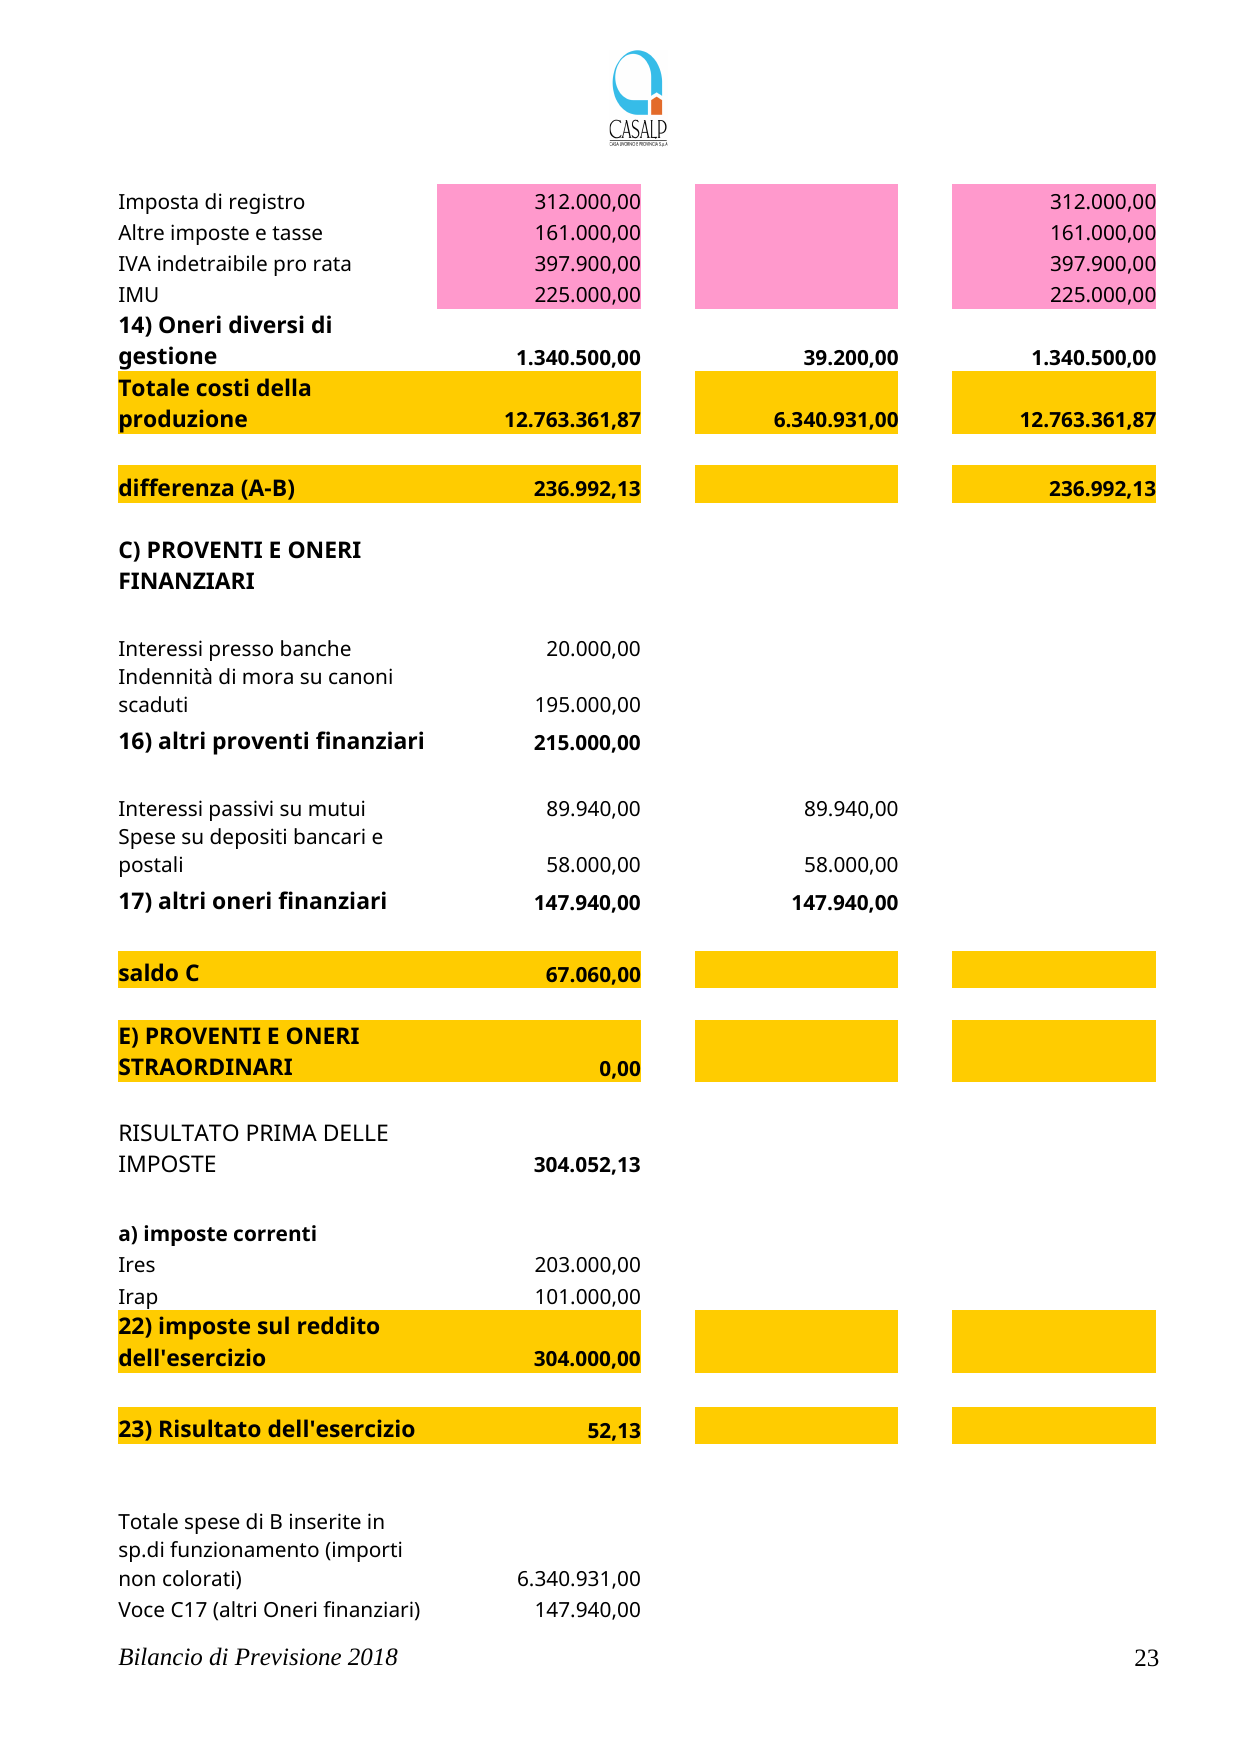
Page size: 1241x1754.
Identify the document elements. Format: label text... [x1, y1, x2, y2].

table_cell [952, 1445, 1156, 1476]
table_cell 17) altri oneri finanziari [118, 879, 437, 916]
table_cell [641, 1407, 694, 1444]
table_cell [695, 1593, 898, 1624]
table_cell [898, 278, 952, 309]
table_cell [695, 1407, 898, 1444]
table_cell [695, 278, 898, 309]
table_cell [118, 1445, 437, 1476]
table_cell Interessi passivi su mutui [118, 791, 437, 822]
table_cell [641, 1373, 694, 1407]
table_cell [898, 916, 952, 951]
table_cell [641, 1507, 694, 1592]
table_cell [695, 434, 898, 465]
table_cell [898, 309, 952, 371]
table_cell [641, 1179, 694, 1213]
table_cell [695, 1310, 898, 1373]
table_cell 397.900,00 [952, 246, 1156, 278]
table_cell [695, 631, 898, 662]
table_cell [118, 596, 437, 631]
table_cell [898, 1248, 952, 1279]
table_cell [952, 916, 1156, 951]
table_cell 67.060,00 [437, 951, 641, 988]
table_cell [641, 184, 694, 215]
table_cell [695, 1445, 898, 1476]
table_cell RISULTATO PRIMA DELLE IMPOSTE [118, 1116, 437, 1179]
table_cell [898, 1116, 952, 1179]
table_cell [695, 951, 898, 988]
table_cell 225.000,00 [437, 278, 641, 309]
table_cell [952, 1373, 1156, 1407]
table_cell 236.992,13 [437, 465, 641, 503]
table_cell [695, 1476, 898, 1507]
table_cell [898, 246, 952, 278]
table_cell [641, 791, 694, 822]
table_cell [437, 988, 641, 1019]
table_cell [952, 631, 1156, 662]
table_cell [695, 596, 898, 631]
table_cell [641, 1020, 694, 1082]
table_cell [952, 1593, 1156, 1624]
table_cell Indennità di mora su canoni scaduti [118, 662, 437, 719]
table_cell [437, 1476, 641, 1507]
table_cell 23) Risultato dell'esercizio [118, 1407, 437, 1444]
table_cell [695, 662, 898, 719]
table_cell [695, 1507, 898, 1592]
table_cell [641, 951, 694, 988]
table_cell [695, 988, 898, 1019]
table_cell [641, 465, 694, 503]
table_cell [695, 215, 898, 246]
table_cell [641, 1213, 694, 1248]
table_cell [641, 534, 694, 596]
table_cell Totale costi della produzione [118, 371, 437, 434]
table_cell [898, 791, 952, 822]
table_cell [952, 1507, 1156, 1592]
table_cell [898, 534, 952, 596]
table_cell [898, 719, 952, 756]
table_cell [118, 756, 437, 791]
table_cell [898, 988, 952, 1019]
table_cell Ires [118, 1248, 437, 1279]
table_cell [952, 719, 1156, 756]
table_cell 6.340.931,00 [695, 371, 898, 434]
table_cell [952, 1248, 1156, 1279]
table_cell saldo C [118, 951, 437, 988]
table_cell [641, 822, 694, 879]
table_cell [695, 1248, 898, 1279]
table_cell 147.940,00 [437, 1593, 641, 1624]
table_cell [641, 1593, 694, 1624]
table_cell [898, 951, 952, 988]
table_cell [952, 1082, 1156, 1116]
table_cell Totale spese di B inserite in sp.di funzionamento (importi non colorati) [118, 1507, 437, 1592]
table_cell [437, 1179, 641, 1213]
table_cell [437, 596, 641, 631]
table_cell 195.000,00 [437, 662, 641, 719]
table_cell [437, 1373, 641, 1407]
table_cell [952, 1310, 1156, 1373]
table_cell Interessi presso banche [118, 631, 437, 662]
table_cell 147.940,00 [437, 879, 641, 916]
table_cell [898, 1179, 952, 1213]
table_cell [695, 1179, 898, 1213]
table_cell [437, 503, 641, 534]
table_cell [641, 756, 694, 791]
table_cell [641, 631, 694, 662]
table_cell [898, 184, 952, 215]
table_cell 12.763.361,87 [952, 371, 1156, 434]
table_cell 89.940,00 [695, 791, 898, 822]
table_cell [898, 822, 952, 879]
table_cell [952, 662, 1156, 719]
table_cell [437, 916, 641, 951]
table_cell [118, 1373, 437, 1407]
table_cell [898, 1213, 952, 1248]
table_cell [437, 1213, 641, 1248]
table_cell [641, 434, 694, 465]
table_cell [952, 1116, 1156, 1179]
table_cell [695, 916, 898, 951]
table_cell [952, 951, 1156, 988]
table_cell [898, 1310, 952, 1373]
table_cell [641, 1476, 694, 1507]
table_cell [898, 503, 952, 534]
table_cell IMU [118, 278, 437, 309]
table_cell a) imposte correnti [118, 1213, 437, 1248]
table_cell [695, 503, 898, 534]
table_cell [118, 434, 437, 465]
table_cell C) PROVENTI E ONERI FINANZIARI [118, 534, 437, 596]
table_cell [952, 1476, 1156, 1507]
table_cell [641, 1310, 694, 1373]
table_cell [695, 756, 898, 791]
table_cell 101.000,00 [437, 1279, 641, 1310]
table_cell 215.000,00 [437, 719, 641, 756]
table_cell [695, 465, 898, 503]
table_cell 312.000,00 [437, 184, 641, 215]
table_cell [898, 662, 952, 719]
table_cell 0,00 [437, 1020, 641, 1082]
table_cell [898, 756, 952, 791]
table_cell [437, 1445, 641, 1476]
table_cell [437, 756, 641, 791]
table_cell [898, 596, 952, 631]
table_cell 397.900,00 [437, 246, 641, 278]
table_cell 89.940,00 [437, 791, 641, 822]
table_cell 304.000,00 [437, 1310, 641, 1373]
table_cell [898, 1373, 952, 1407]
table_cell E) PROVENTI E ONERI STRAORDINARI [118, 1020, 437, 1082]
table_cell [641, 596, 694, 631]
table_cell 203.000,00 [437, 1248, 641, 1279]
table_cell 39.200,00 [695, 309, 898, 371]
table_cell differenza (A-B) [118, 465, 437, 503]
table_cell 20.000,00 [437, 631, 641, 662]
table_cell [898, 1020, 952, 1082]
table_cell [118, 503, 437, 534]
table_cell [898, 1476, 952, 1507]
table_cell [952, 1407, 1156, 1444]
table_cell [898, 1082, 952, 1116]
table_cell [952, 503, 1156, 534]
table_cell [898, 631, 952, 662]
table_cell [898, 371, 952, 434]
table_cell 6.340.931,00 [437, 1507, 641, 1592]
table_cell 312.000,00 [952, 184, 1156, 215]
table_cell Altre imposte e tasse [118, 215, 437, 246]
table_cell [641, 371, 694, 434]
table_cell [437, 534, 641, 596]
table_cell [695, 1373, 898, 1407]
table_cell [641, 662, 694, 719]
table_cell Voce C17 (altri Oneri finanziari) [118, 1593, 437, 1624]
table_cell 225.000,00 [952, 278, 1156, 309]
table_cell Irap [118, 1279, 437, 1310]
table_cell [952, 822, 1156, 879]
table_cell [695, 534, 898, 596]
table_cell 1.340.500,00 [437, 309, 641, 371]
table_cell [641, 719, 694, 756]
table_cell [118, 916, 437, 951]
table_cell [641, 988, 694, 1019]
table_cell [952, 879, 1156, 916]
table_cell 58.000,00 [437, 822, 641, 879]
table_cell 12.763.361,87 [437, 371, 641, 434]
table_cell 16) altri proventi finanziari [118, 719, 437, 756]
table_cell [898, 465, 952, 503]
table_cell 161.000,00 [952, 215, 1156, 246]
table_cell [641, 1116, 694, 1179]
table_cell [118, 1476, 437, 1507]
table_cell [898, 1407, 952, 1444]
table_cell [641, 879, 694, 916]
table_cell [437, 434, 641, 465]
table_cell [952, 1213, 1156, 1248]
table_cell [641, 278, 694, 309]
table_cell 147.940,00 [695, 879, 898, 916]
table_cell [898, 1279, 952, 1310]
table_cell IVA indetraibile pro rata [118, 246, 437, 278]
table_cell 1.340.500,00 [952, 309, 1156, 371]
table_cell [641, 309, 694, 371]
table_cell [641, 215, 694, 246]
table_cell [695, 1020, 898, 1082]
table_cell 58.000,00 [695, 822, 898, 879]
table_cell 161.000,00 [437, 215, 641, 246]
table_cell [118, 1179, 437, 1213]
table_cell [695, 719, 898, 756]
table_cell [952, 791, 1156, 822]
table_cell [118, 988, 437, 1019]
table_cell [695, 184, 898, 215]
table_cell 304.052,13 [437, 1116, 641, 1179]
table_cell [437, 1082, 641, 1116]
table_cell [898, 215, 952, 246]
table_cell [898, 1507, 952, 1592]
table_cell 236.992,13 [952, 465, 1156, 503]
table_cell [898, 434, 952, 465]
table_cell [952, 596, 1156, 631]
table_cell 14) Oneri diversi di gestione [118, 309, 437, 371]
table_cell [952, 434, 1156, 465]
table_cell [695, 246, 898, 278]
table_cell Imposta di registro [118, 184, 437, 215]
table_cell [641, 1279, 694, 1310]
table_cell [695, 1116, 898, 1179]
table_cell [641, 1082, 694, 1116]
table_cell [952, 1179, 1156, 1213]
table_cell [641, 246, 694, 278]
table_cell [695, 1082, 898, 1116]
table_cell [641, 916, 694, 951]
table_cell [952, 1020, 1156, 1082]
table_cell [695, 1279, 898, 1310]
table_cell [952, 1279, 1156, 1310]
table_cell [641, 1248, 694, 1279]
table_cell [898, 879, 952, 916]
table_cell [695, 1213, 898, 1248]
table_cell [898, 1593, 952, 1624]
table_cell 52,13 [437, 1407, 641, 1444]
table_cell [952, 534, 1156, 596]
table_cell 22) imposte sul reddito dell'esercizio [118, 1310, 437, 1373]
table_cell [952, 756, 1156, 791]
table_cell [641, 503, 694, 534]
table_cell [952, 988, 1156, 1019]
table_cell Spese su depositi bancari e postali [118, 822, 437, 879]
table_cell [641, 1445, 694, 1476]
table_cell [118, 1082, 437, 1116]
table_cell [898, 1445, 952, 1476]
